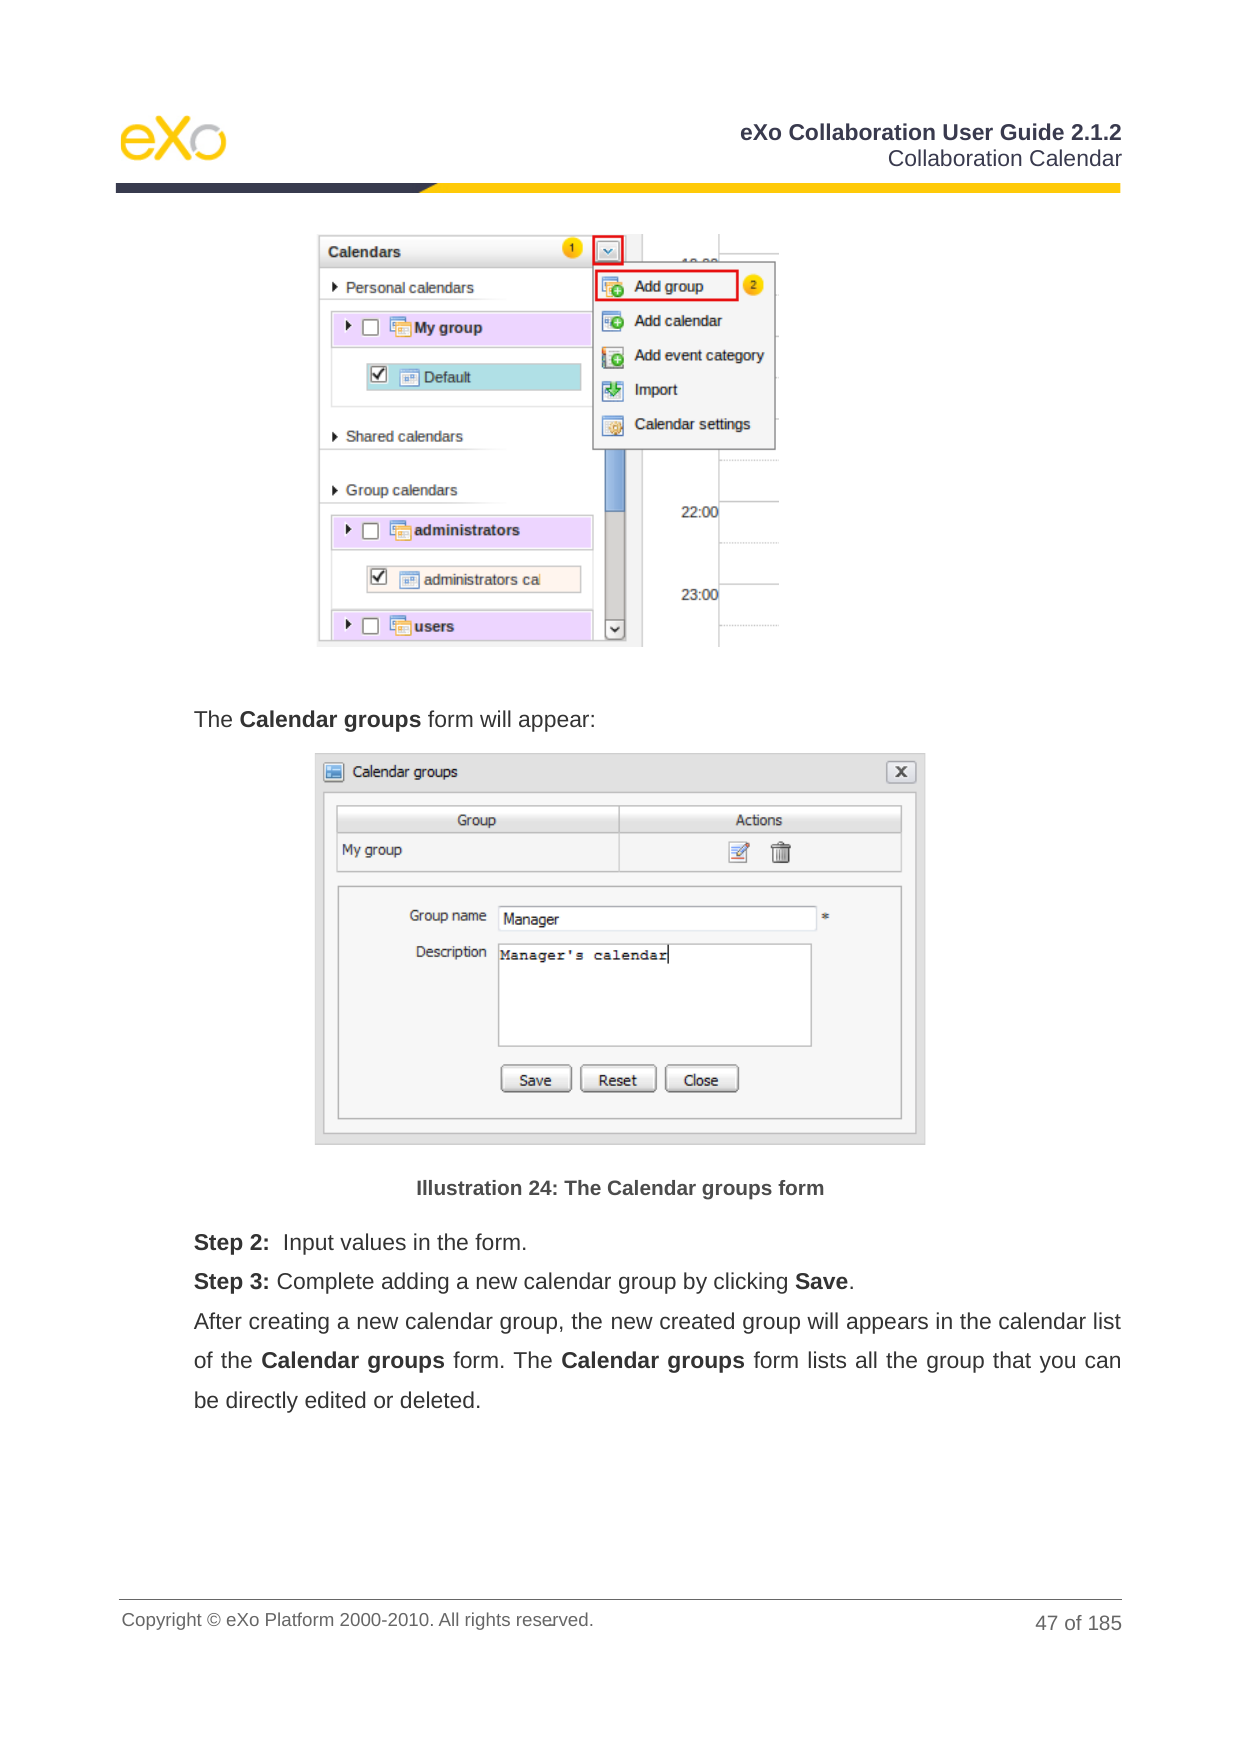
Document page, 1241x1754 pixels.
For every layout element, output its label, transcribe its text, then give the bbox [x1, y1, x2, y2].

picture [115, 183, 1121, 193]
list Step 3: Complete adding a new calendar group by clicking Save. [156, 1268, 1122, 1294]
list After creating a new calendar group, the new created group will appears in the calendar list of the Calendar groups form. The Calendar groups form lists all the group that you can be directly edited or deleted. [156, 1308, 1122, 1413]
picture [120, 115, 227, 161]
list Illustration 24: The Calendar groups form [253, 1173, 987, 1199]
list Step 2: Input values in the form. [156, 1229, 1122, 1255]
picture [314, 753, 926, 1145]
picture [316, 234, 779, 647]
list The Calendar groups form will appear: [156, 706, 1122, 733]
